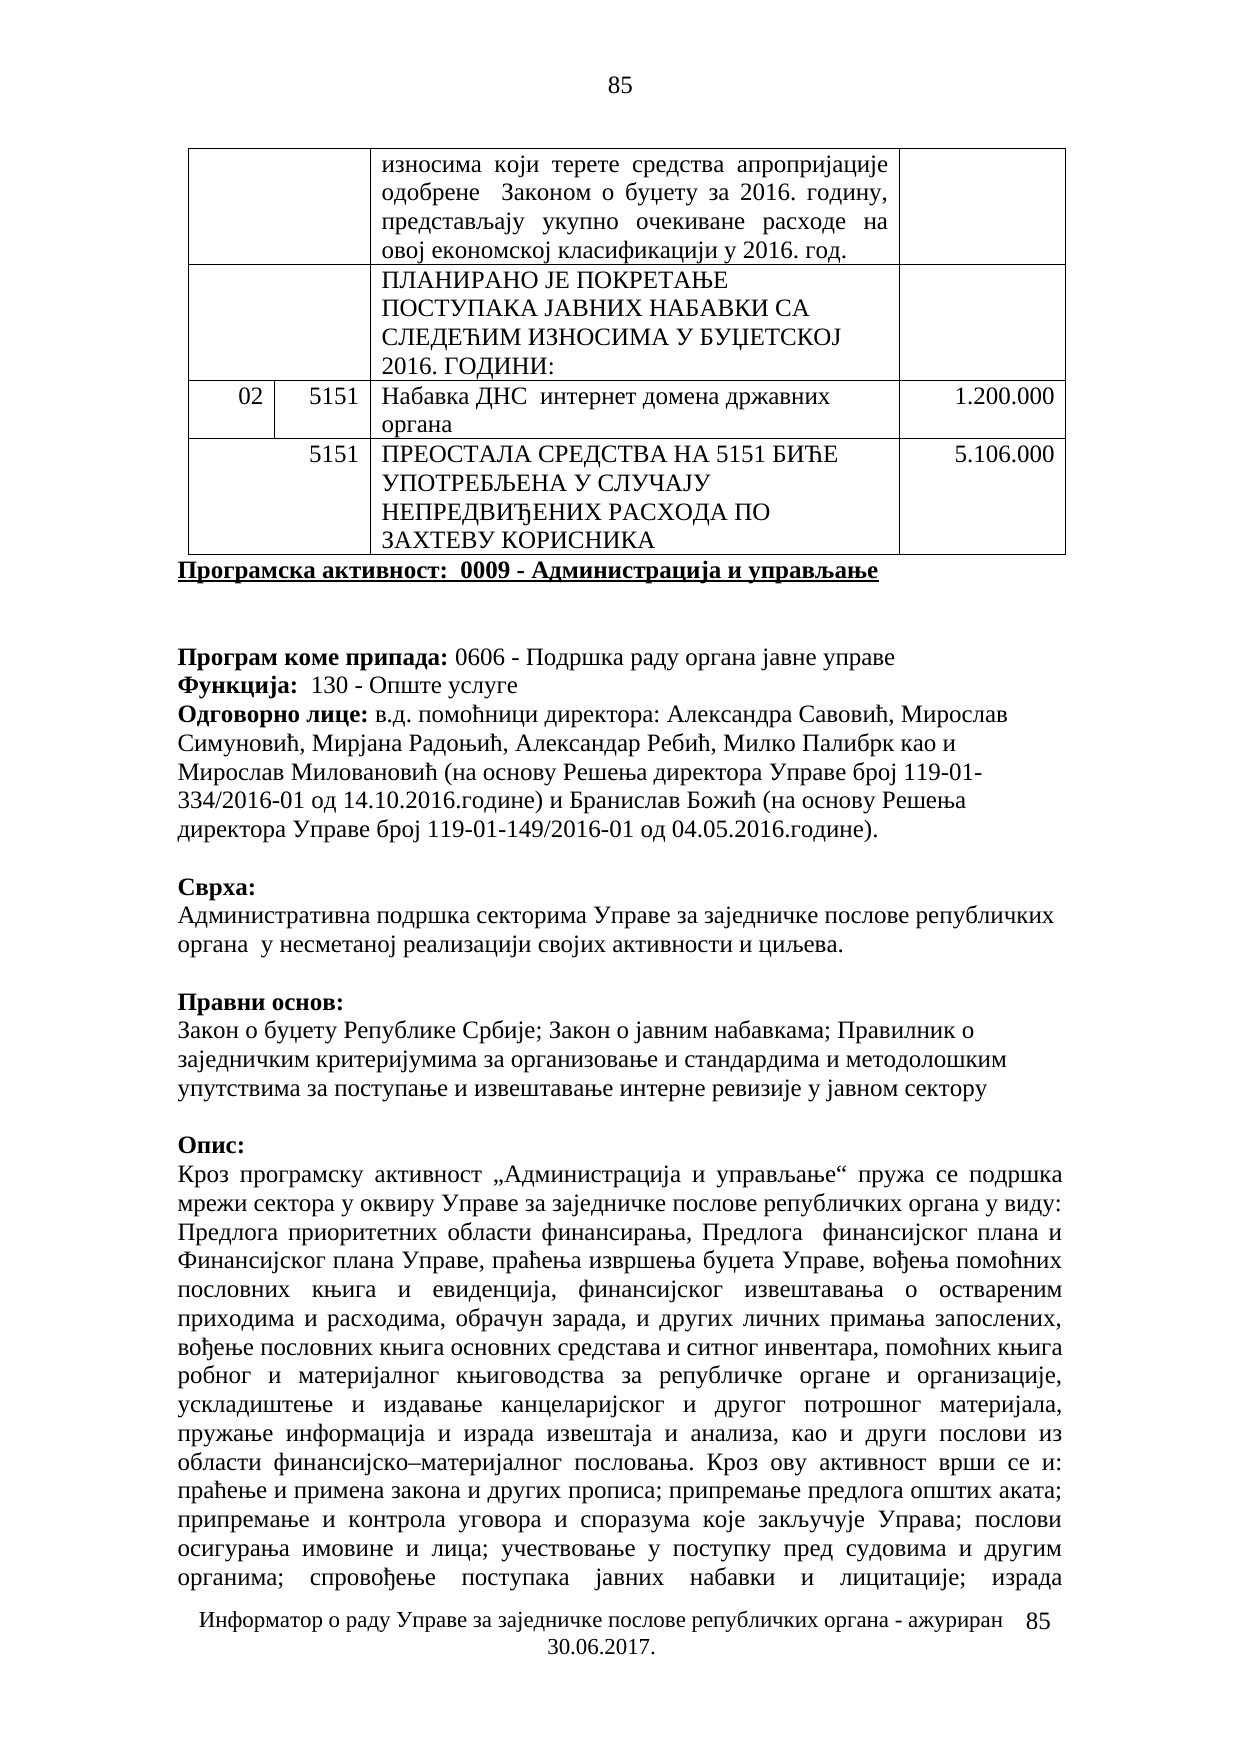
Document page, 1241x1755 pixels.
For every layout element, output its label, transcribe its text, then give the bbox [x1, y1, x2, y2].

table_cell 02 [189, 381, 274, 438]
table_cell 5.106.000 [900, 439, 1065, 554]
table_cell [189, 149, 370, 264]
table_cell ПЛАНИРАНО ЈЕ ПОКРЕТАЊЕ ПОСТУПАКА ЈАВНИХ НАБАВКИ СА СЛЕДЕЋИМ ИЗНОСИМА У БУЏЕТСКОЈ 2016. ГОДИНИ: [371, 265, 899, 380]
text Сврха: Административна подршка секторима Управе за заједничке послове републичких органа у несметаној реализацији својих активности и циљева. [177, 872, 1063, 958]
table_cell 5151 [189, 439, 370, 554]
table_cell [900, 265, 1065, 380]
text Правни основ: Закон о буџету Републике Србије; Закон о јавним набавкама; Правилник о заједничким критеријумима за организовање и стандардима и методолошким упутствима за поступање и извештавање интерне ревизије у јавном сектору [177, 958, 1063, 1102]
table_cell 5151 [275, 381, 370, 438]
table_cell ПРЕОСТАЛА СРЕДСТВА НА 5151 БИЋЕ УПОТРЕБЉЕНА У СЛУЧАЈУ НЕПРЕДВИЂЕНИХ РАСХОДА ПО ЗАХТЕВУ КОРИСНИКА [371, 439, 899, 554]
table_cell 1.200.000 [900, 381, 1065, 438]
text Опис: Кроз програмску активност „Администрација и управљање“ пружа се подршка мрежи сектора у оквиру Управе за заједничке послове републичких органа у виду: [177, 1102, 1063, 1217]
table_cell [189, 265, 370, 380]
text Програмска активност: 0009 - Администрација и управљање [177, 555, 1063, 584]
table_cell [900, 149, 1065, 264]
text Програм коме припада: 0606 - Подршка раду органа јавне управе Функција: 130 - Опште услуге Одговорно лице: в.д. помоћници директора: Александра Савовић, Мирослав Симуновић, Мирјана Радоњић, Александар Ребић, Милко Палибрк као и Мирослав Миловановић (на основу Решења директора Управе број 119-01-334/2016-01 од 14.10.2016.године) и Бранислав Божић (на основу Решења директора Управе број 119-01-149/2016-01 од 04.05.2016.године). [177, 613, 1063, 843]
text Предлога приоритетних области финансирања, Предлогa финансијског плана и Финансијског плана Управе, праћења извршења буџета Управе, вођења помоћних пословних књига и евиденција, финансијског извештавања о оствареним приходима и расходима, обрачун зарада, и других личних примања запослених, вођење пословних књига основних средстава и ситног инвентара, помоћних књига робног и материјалног књиговодства за републичке органе и организације, ускладиштење и издавање канцелариjског и другог потрошног материјала, пружање информација и израда извештаја и анализа, као и други послови из области финансијско–материјалног пословања. Кроз ову активност врши се и: праћење и примена закона и других прописа; припремање предлога општих аката; припремање и контрола уговора и споразума које закључује Управа; послови осигурања имовине и лица; учествовање у поступку пред судовима и другим органима; спровођење поступака јавних набавки и лицитације; израда [177, 1217, 1063, 1590]
table_cell износима који терете средства апропријације одобрене Законом о буџету за 2016. годину, представљају укупно очекиване расходе на овој економској класификацији у 2016. год. [371, 149, 899, 264]
table_cell Набавка ДНС интернет домена државних органа [371, 381, 899, 438]
